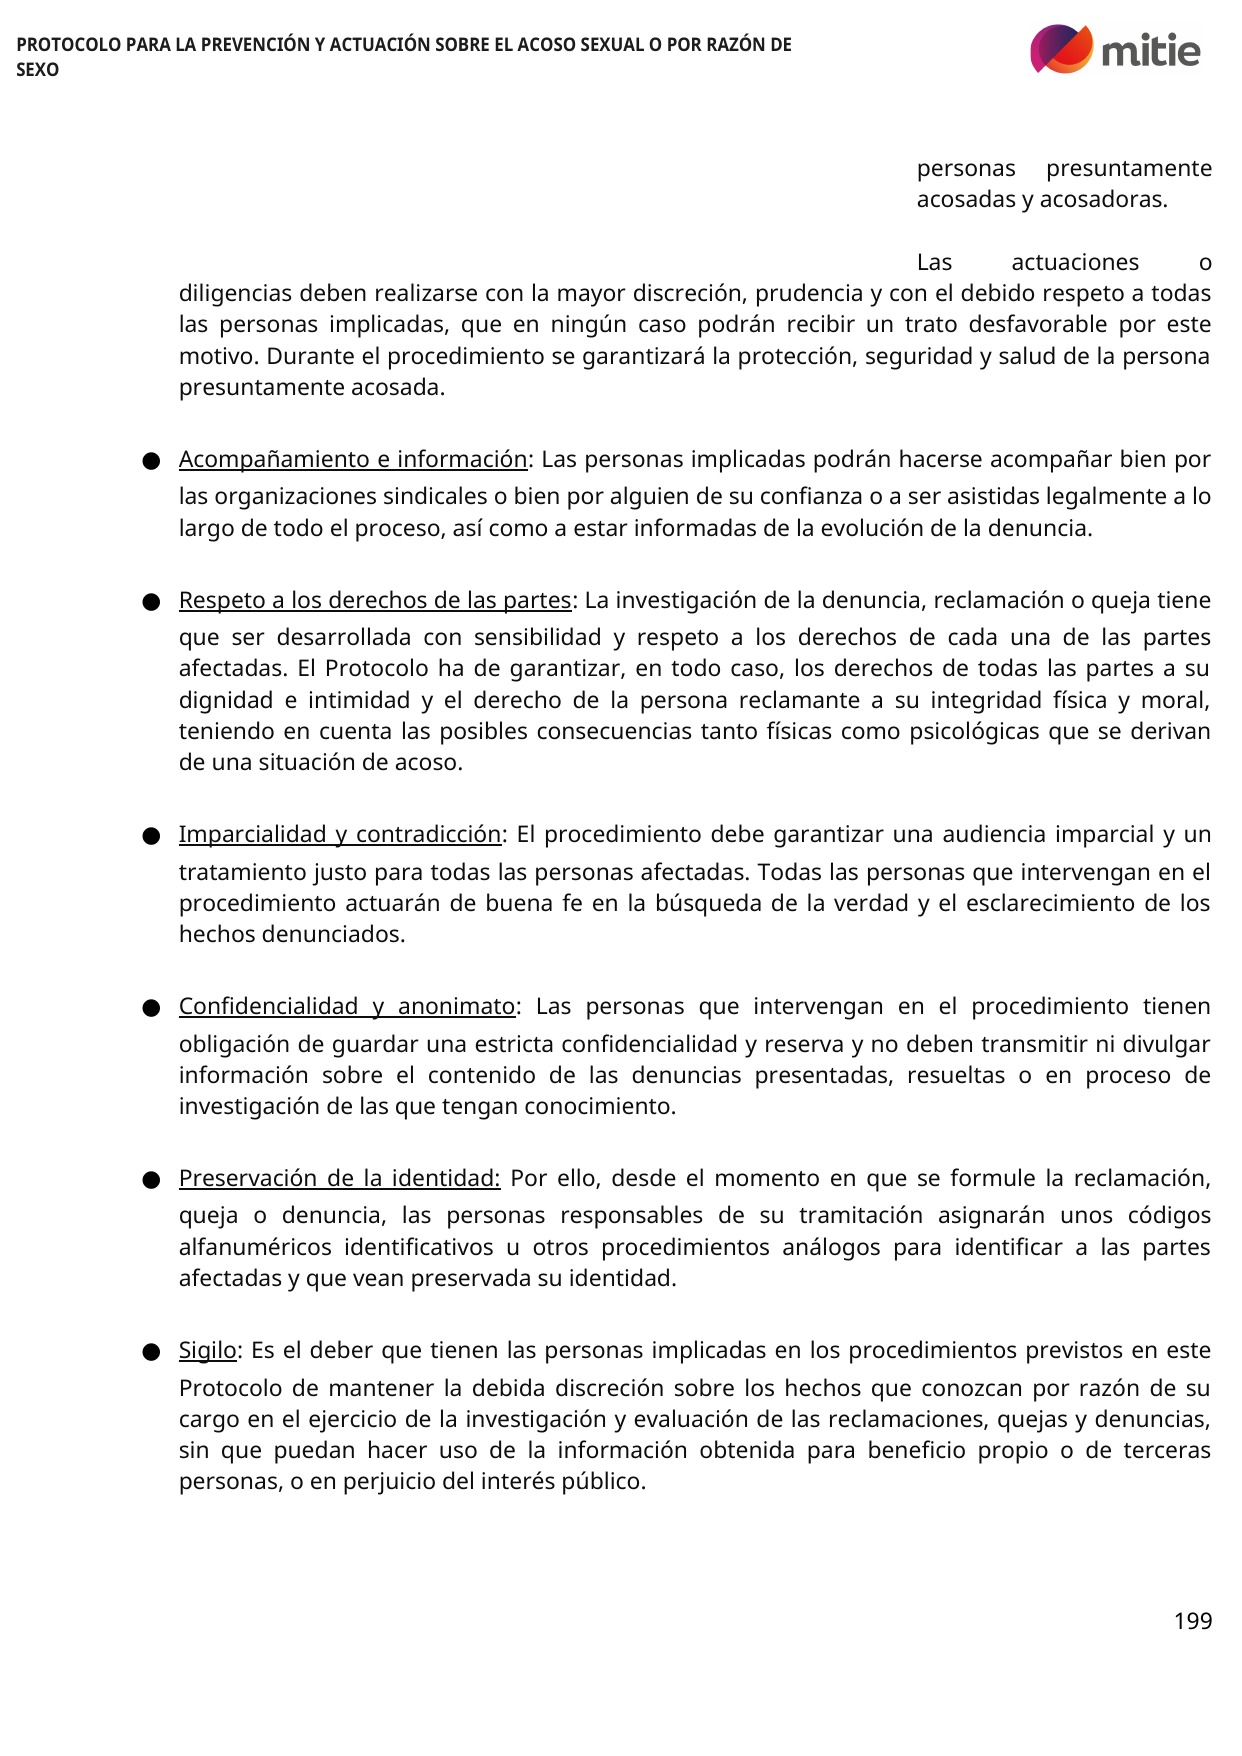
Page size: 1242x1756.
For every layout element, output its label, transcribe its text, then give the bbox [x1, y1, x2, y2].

text Las actuaciones o diligencias deben realizarse con la mayor discreción, prudencia y con el debido respeto a todas las personas implicadas, que en ningún caso podrán recibir un trato desfavorable por este motivo. Durante el procedimiento se garantizará la protección, seguridad y salud de la persona presuntamente acosada. [178, 246, 1212, 402]
list Sigilo: Es el deber que tienen las personas implicadas en los procedimientos previstos en este Protocolo de mantener la debida discreción sobre los hechos que conozcan por razón de su cargo en el ejercicio de la investigación y evaluación de las reclamaciones, quejas y denuncias, sin que puedan hacer uso de la información obtenida para beneficio propio o de terceras personas, o en perjuicio del interés público. [141, 1324, 1212, 1496]
list Imparcialidad y contradicción: El procedimiento debe garantizar una audiencia imparcial y un tratamiento justo para todas las personas afectadas. Todas las personas que intervengan en el procedimiento actuarán de buena fe en la búsqueda de la verdad y el esclarecimiento de los hechos denunciados. [141, 808, 1212, 949]
list personas presuntamente acosadas y acosadoras. [842, 152, 1212, 214]
list Preservación de la identidad: Por ello, desde el momento en que se formule la reclamación, queja o denuncia, las personas responsables de su tramitación asignarán unos códigos alfanuméricos identificativos u otros procedimientos análogos para identificar a las partes afectadas y que vean preservada su identidad. [141, 1152, 1212, 1293]
list Confidencialidad y anonimato: Las personas que intervengan en el procedimiento tienen obligación de guardar una estricta confidencialidad y reserva y no deben transmitir ni divulgar información sobre el contenido de las denuncias presentadas, resueltas o en proceso de investigación de las que tengan conocimiento. [141, 981, 1212, 1121]
list Respeto a los derechos de las partes: La investigación de la denuncia, reclamación o queja tiene que ser desarrollada con sensibilidad y respeto a los derechos de cada una de las partes afectadas. El Protocolo ha de garantizar, en todo caso, los derechos de todas las partes a su dignidad e intimidad y el derecho de la persona reclamante a su integridad física y moral, teniendo en cuenta las posibles consecuencias tanto físicas como psicológicas que se derivan de una situación de acoso. [141, 574, 1212, 777]
list Acompañamiento e información: Las personas implicadas podrán hacerse acompañar bien por las organizaciones sindicales o bien por alguien de su confianza o a ser asistidas legalmente a lo largo de todo el proceso, así como a estar informadas de la evolución de la denuncia. [141, 433, 1212, 543]
